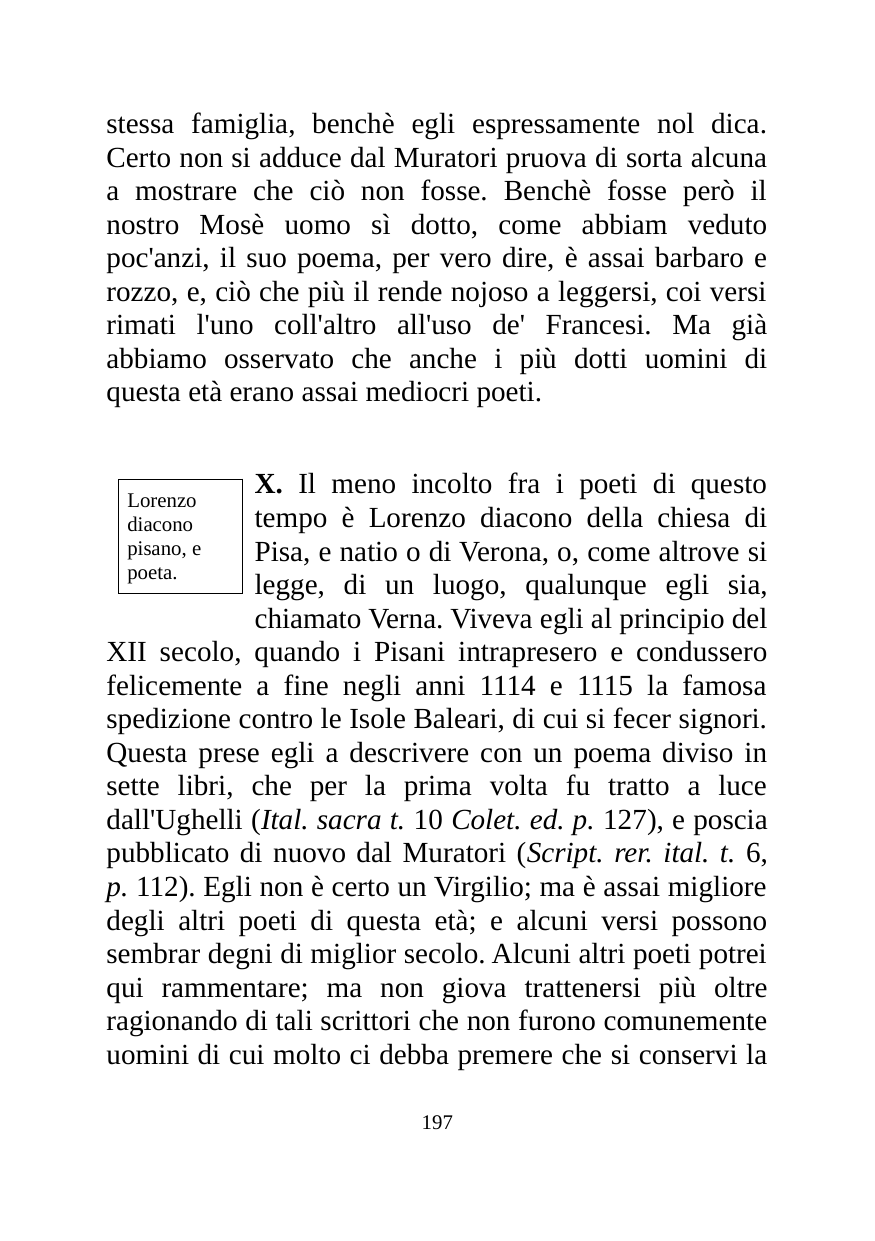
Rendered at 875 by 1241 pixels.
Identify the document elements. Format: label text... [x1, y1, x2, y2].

text X. Il meno incolto fra i poeti di questo tempo è Lorenzo diacono della chiesa di Pisa, e natio o di Verona, o, come altrove si legge, di un luogo, qualunque egli sia, chiamato Verna. Viveva egli al principio del XII secolo, quando i Pisani intrapresero e condussero felicemente a fine negli anni 1114 e 1115 la famosa spedizione contro le Isole Baleari, di cui si fecer signori. Questa prese egli a descrivere con un poema diviso in sette libri, che per la prima volta fu tratto a luce dall'Ughelli (Ital. sacra t. 10 Colet. ed. p. 127), e poscia pubblicato di nuovo dal Muratori (Script. rer. ital. t. 6, p. 112). Egli non è certo un Virgilio; ma è assai migliore degli altri poeti di questa età; e alcuni versi possono sembrar degni di miglior secolo. Alcuni altri poeti potrei qui rammentare; ma non giova trattenersi più oltre ragionando di tali scrittori che non furono comunemente uomini di cui molto ci debba premere che si conservi la [106, 467, 768, 1070]
text Lorenzo diacono pisano, e poeta. [127, 487, 233, 584]
text stessa famiglia, benchè egli espressamente nol dica. Certo non si adduce dal Muratori pruova di sorta alcuna a mostrare che ciò non fosse. Benchè fosse però il nostro Mosè uomo sì dotto, come abbiam veduto poc'anzi, il suo poema, per vero dire, è assai barbaro e rozzo, e, ciò che più il rende nojoso a leggersi, coi versi rimati l'uno coll'altro all'uso de' Francesi. Ma già abbiamo osservato che anche i più dotti uomini di questa età erano assai mediocri poeti. [106, 106, 768, 408]
